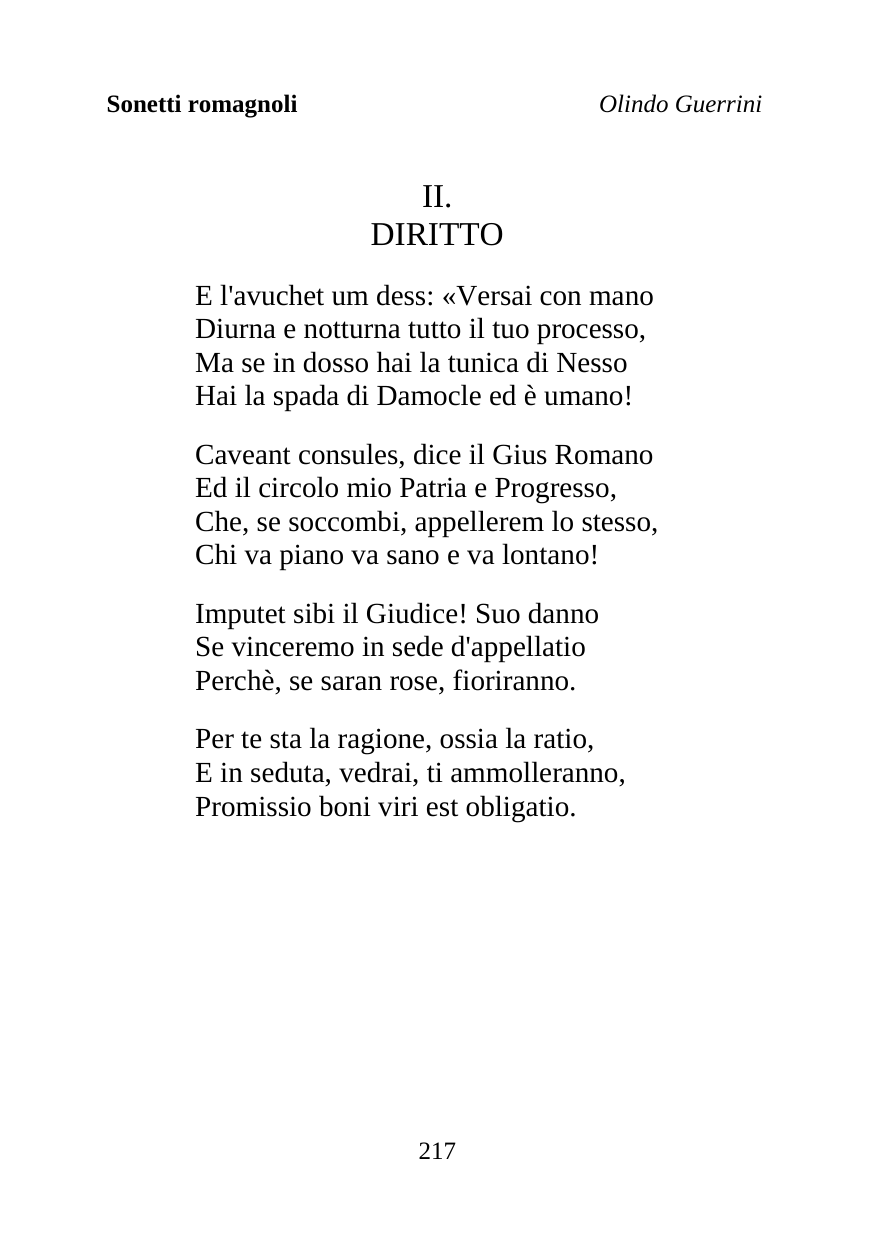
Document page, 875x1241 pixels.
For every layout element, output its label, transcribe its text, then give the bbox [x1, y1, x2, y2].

text E l'avuchet um dess: «Versai con mano Diurna e notturna tutto il tuo processo, Ma se in dosso hai la tunica di Nesso Hai la spada di Damocle ed è umano! [195, 278, 768, 412]
text Caveant consules, dice il Gius Romano Ed il circolo mio Patria e Progresso, Che, se soccombi, appellerem lo stesso, Chi va piano va sano e va lontano! [195, 437, 768, 571]
text Imputet sibi il Giudice! Suo danno Se vinceremo in sede d'appellatio Perchè, se saran rose, fioriranno. [195, 596, 768, 697]
subtitle II. DIRITTO [106, 176, 768, 253]
text Per te sta la ragione, ossia la ratio, E in seduta, vedrai, ti ammolleranno, Promissio boni viri est obligatio. [195, 722, 768, 822]
